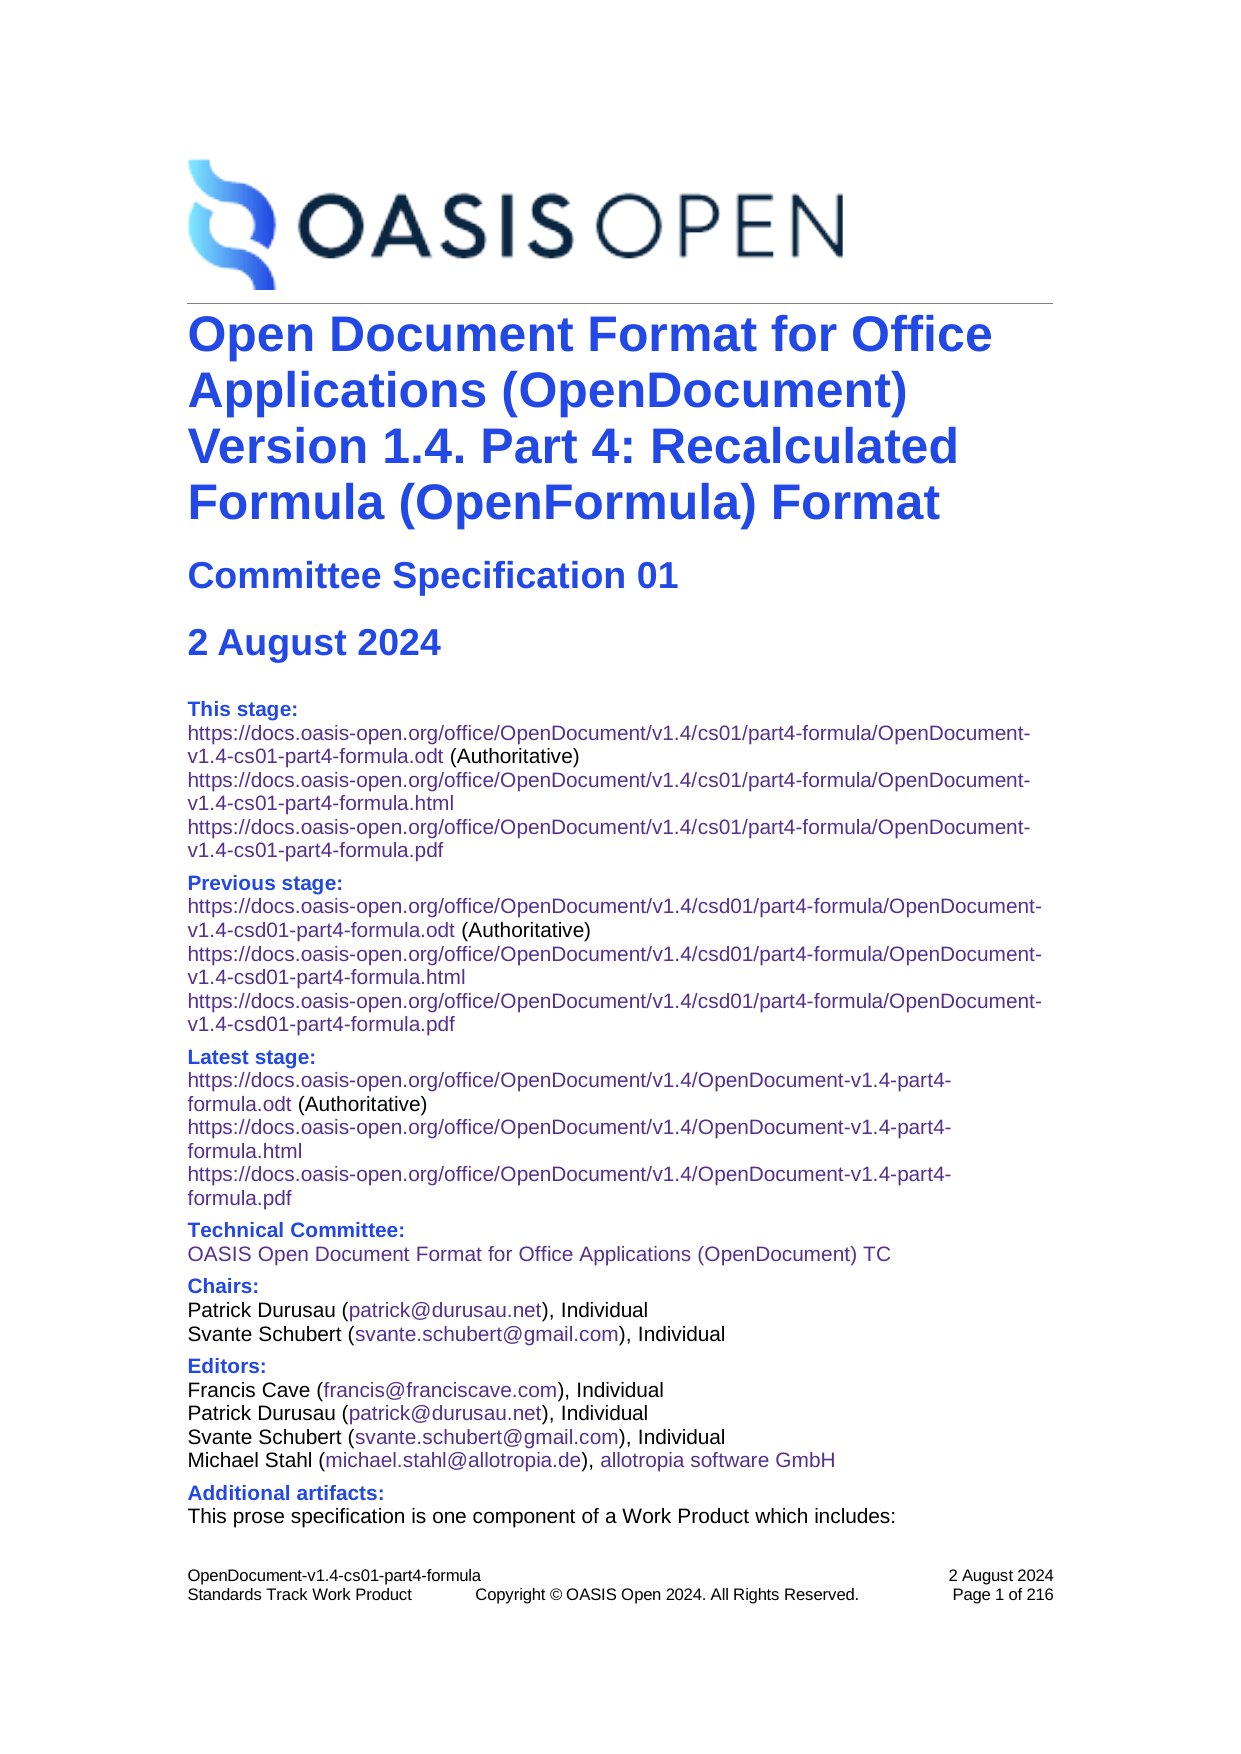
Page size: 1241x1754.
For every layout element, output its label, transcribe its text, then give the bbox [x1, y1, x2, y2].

title https://docs.oasis-open.org/office/OpenDocument/v1.4/cs01/part4-formula/OpenDocument-v1.4-cs01-part4-formula.odt (Authoritative) [187, 721, 1053, 768]
title Latest stage: [187, 1045, 1053, 1069]
title Technical Committee: [187, 1219, 1053, 1242]
title OASIS Open Document Format for Office Applications (OpenDocument) TC [187, 1242, 1053, 1266]
title https://docs.oasis-open.org/office/OpenDocument/v1.4/cs01/part4-formula/OpenDocument-v1.4-cs01-part4-formula.pdf [187, 815, 1053, 862]
title Michael Stahl (michael.stahl@allotropia.de), allotropia software GmbH [187, 1449, 1053, 1472]
title Editors: [187, 1354, 1053, 1378]
title This prose specification is one component of a Work Product which includes: [187, 1505, 1053, 1528]
title https://docs.oasis-open.org/office/OpenDocument/v1.4/OpenDocument-v1.4-part4-formula.html [187, 1116, 1053, 1163]
title Previous stage: [187, 871, 1053, 895]
title https://docs.oasis-open.org/office/OpenDocument/v1.4/OpenDocument-v1.4-part4-formula.pdf [187, 1163, 1053, 1210]
subtitle 2 August 2024 [187, 618, 1053, 664]
title Francis Cave (francis@franciscave.com), Individual [187, 1378, 1053, 1402]
picture [187, 158, 843, 290]
title Patrick Durusau (patrick@durusau.net), Individual [187, 1402, 1053, 1425]
title Patrick Durusau (patrick@durusau.net), Individual [187, 1298, 1053, 1322]
title Chairs: [187, 1275, 1053, 1298]
title https://docs.oasis-open.org/office/OpenDocument/v1.4/cs01/part4-formula/OpenDocument-v1.4-cs01-part4-formula.html [187, 768, 1053, 815]
title https://docs.oasis-open.org/office/OpenDocument/v1.4/OpenDocument-v1.4-part4-formula.odt (Authoritative) [187, 1069, 1053, 1116]
title https://docs.oasis-open.org/office/OpenDocument/v1.4/csd01/part4-formula/OpenDocument-v1.4-csd01-part4-formula.odt (Authoritative) [187, 895, 1053, 942]
title https://docs.oasis-open.org/office/OpenDocument/v1.4/csd01/part4-formula/OpenDocument-v1.4-csd01-part4-formula.html [187, 942, 1053, 989]
title Svante Schubert (svante.schubert@gmail.com), Individual [187, 1322, 1053, 1346]
title Open Document Format for Office Applications (OpenDocument) Version 1.4. Part 4: Recalculated Formula (OpenFormula) Format [187, 304, 1053, 530]
subtitle Committee Specification 01 [187, 552, 1053, 597]
title Additional artifacts: [187, 1481, 1053, 1505]
title https://docs.oasis-open.org/office/OpenDocument/v1.4/csd01/part4-formula/OpenDocument-v1.4-csd01-part4-formula.pdf [187, 989, 1053, 1036]
title Svante Schubert (svante.schubert@gmail.com), Individual [187, 1425, 1053, 1449]
title This stage: [187, 698, 1053, 721]
